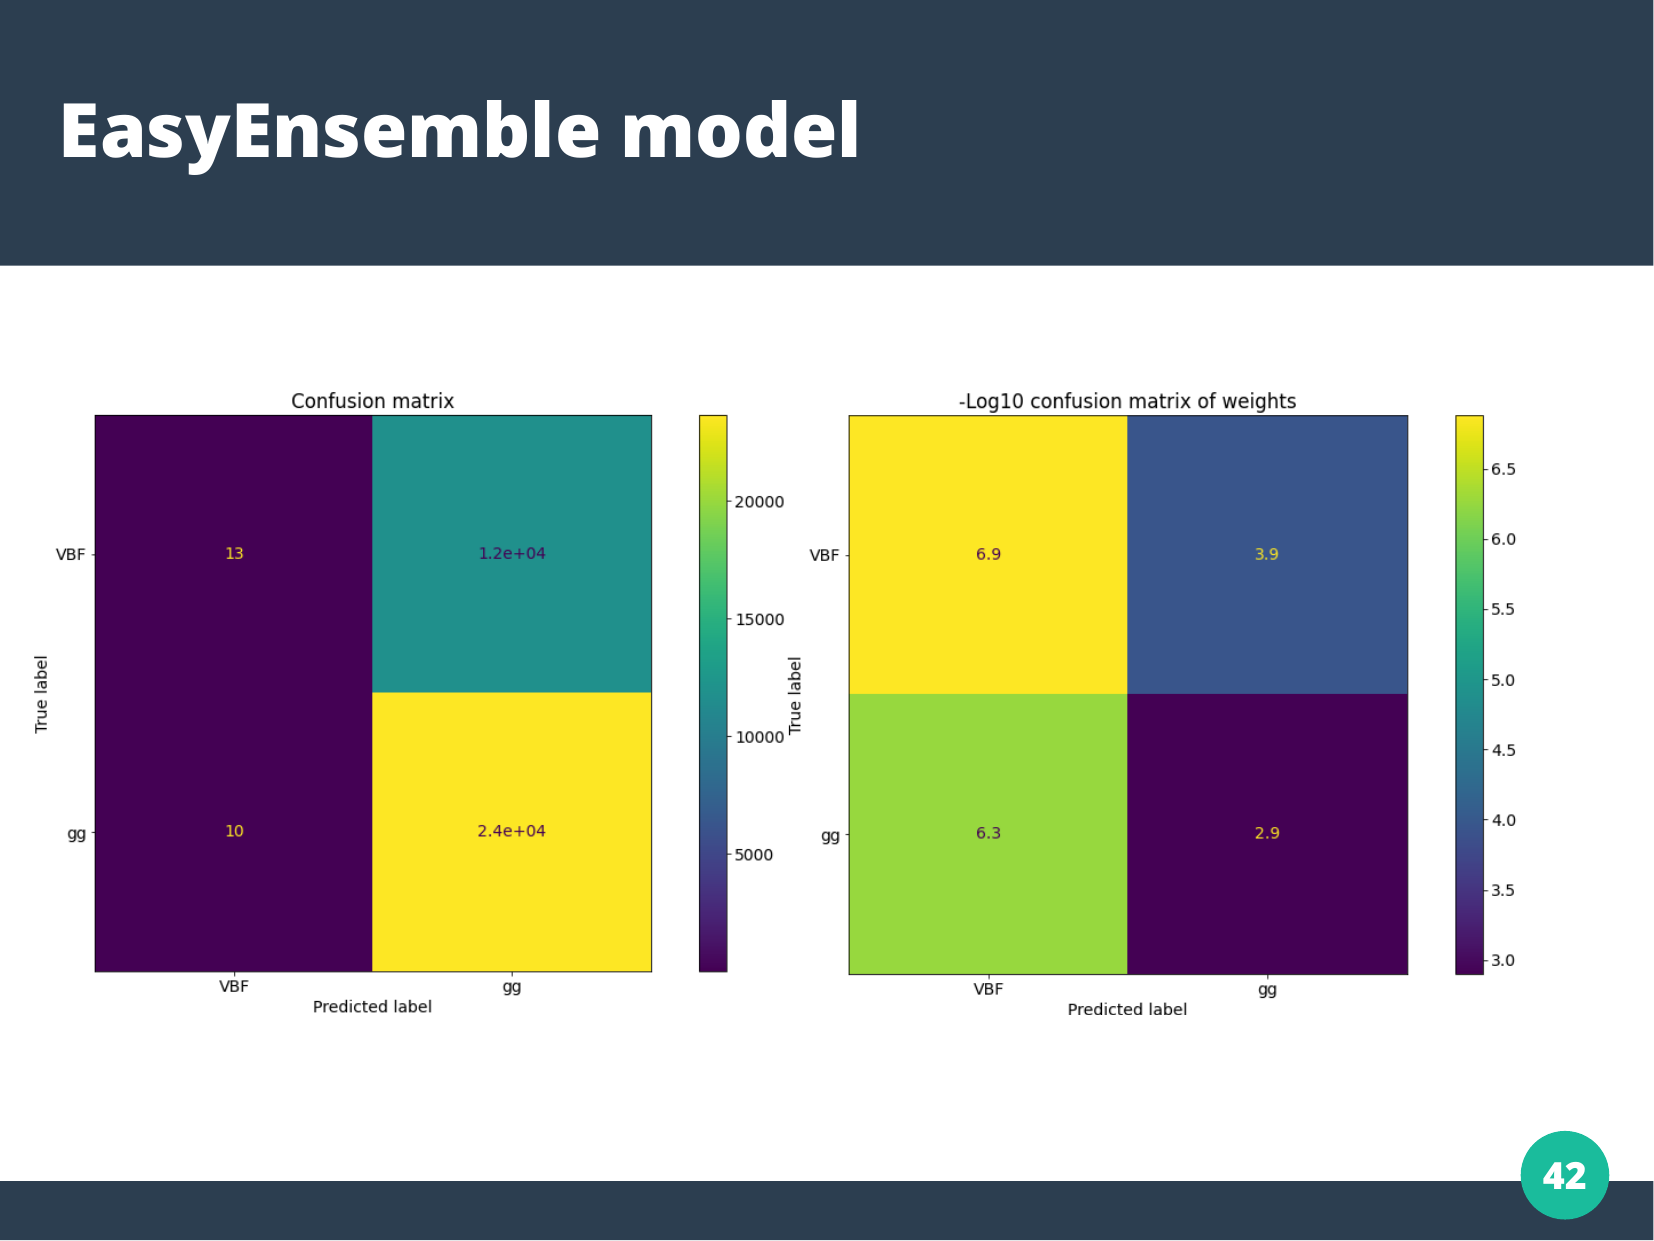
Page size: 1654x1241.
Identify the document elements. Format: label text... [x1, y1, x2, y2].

picture [18, 370, 1535, 1036]
title EasyEnsemble model [59, 49, 1595, 207]
